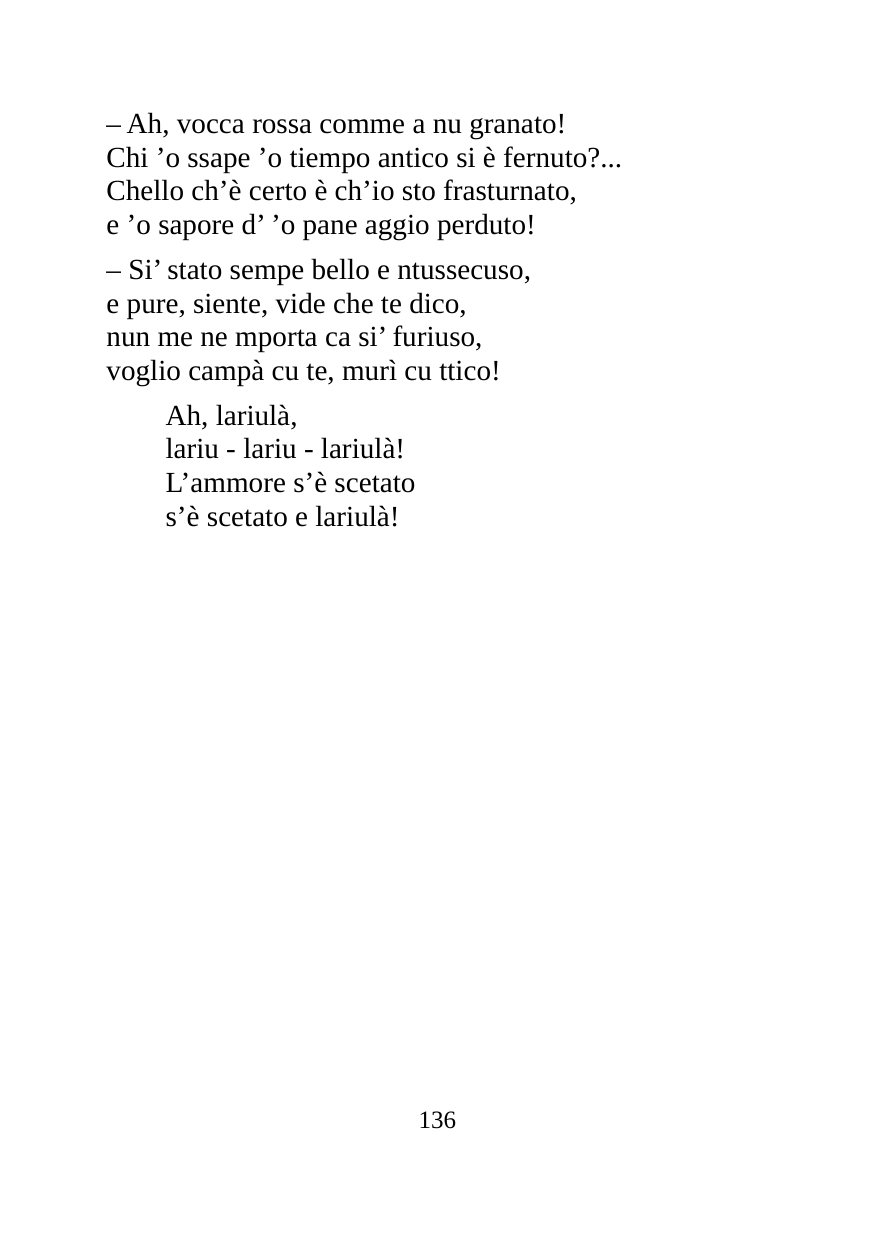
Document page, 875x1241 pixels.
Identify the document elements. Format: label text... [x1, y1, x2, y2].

text Chello ch’è certo è ch’io sto frasturnato, [106, 173, 768, 207]
text – Ah, vocca rossa comme a nu granato! [106, 106, 768, 140]
text – Si’ stato sempe bello e ntussecuso, [106, 252, 768, 286]
text nun me ne mporta ca si’ furiuso, [106, 319, 768, 353]
text s’è scetato e lariulà! [165, 499, 768, 532]
text lariu - lariu - lariulà! [165, 432, 768, 465]
text Chi ’o ssape ’o tiempo antico si è fernuto?... [106, 140, 768, 173]
text e pure, siente, vide che te dico, [106, 286, 768, 319]
text Ah, lariulà, [165, 398, 768, 432]
text L’ammore s’è scetato [165, 465, 768, 499]
text voglio campà cu te, murì cu ttico! [106, 353, 768, 386]
text e ’o sapore d’ ’o pane aggio perduto! [106, 207, 768, 240]
